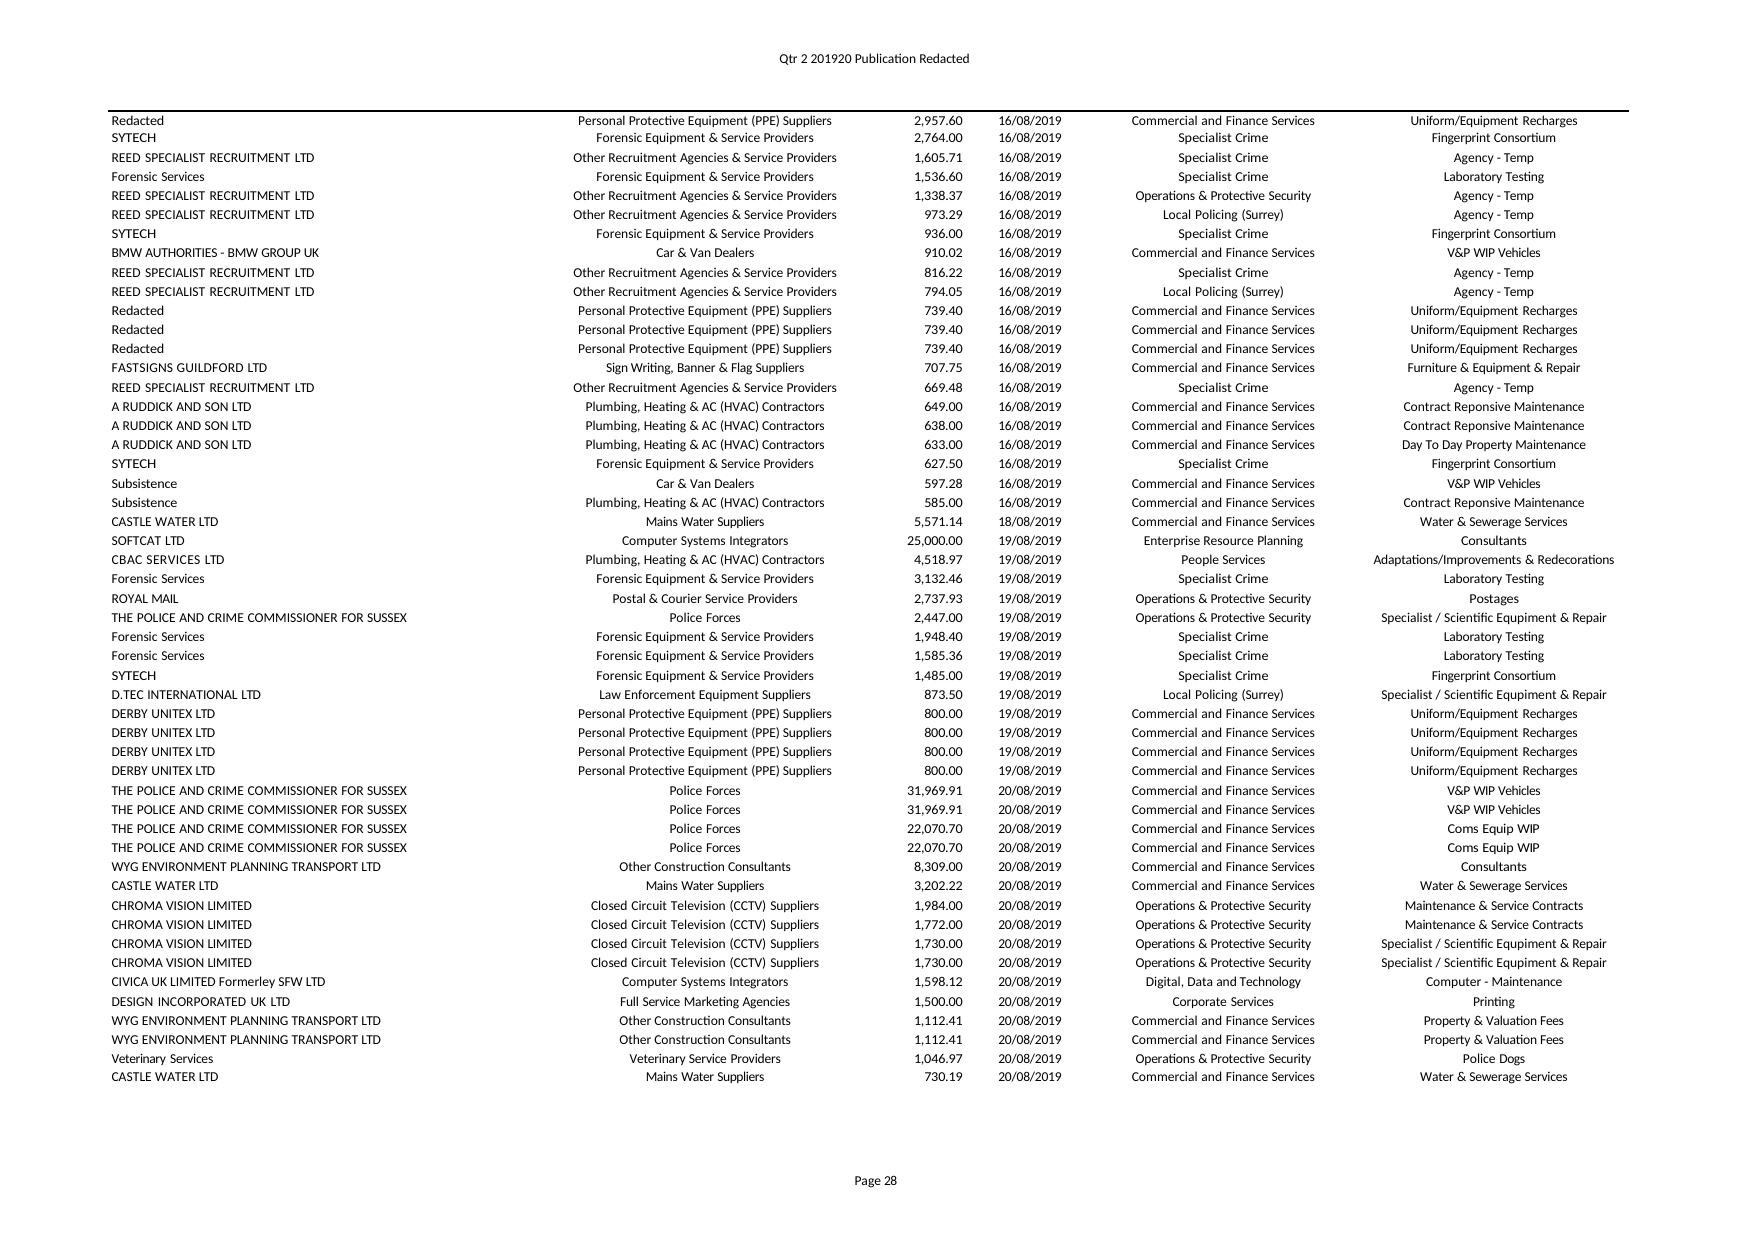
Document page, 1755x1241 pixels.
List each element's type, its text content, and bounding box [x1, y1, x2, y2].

table_cell Forensic Equipment & Service Providers [548, 666, 860, 685]
table_cell 873.50 [860, 685, 969, 704]
table_cell Contract Reponsive Maintenance [1359, 417, 1629, 436]
table_cell 669.48 [860, 378, 969, 397]
table_cell 16/08/2019 [969, 417, 1088, 436]
table_cell A RUDDICK AND SON LTD [108, 436, 547, 455]
table_cell 19/08/2019 [969, 628, 1088, 647]
table_cell Commercial and Finance Services [1088, 1031, 1359, 1050]
table_cell 2,764.00 [860, 129, 969, 148]
table_cell 20/08/2019 [969, 877, 1088, 896]
table_cell 800.00 [860, 724, 969, 743]
table_cell Specialist Crime [1088, 378, 1359, 397]
table_cell Local Policing (Surrey) [1088, 685, 1359, 704]
table_cell Commercial and Finance Services [1088, 340, 1359, 359]
table_cell 20/08/2019 [969, 1069, 1088, 1087]
table_cell Agency - Temp [1359, 206, 1629, 225]
table_cell Sign Writing, Banner & Flag Suppliers [548, 359, 860, 378]
table_cell 816.22 [860, 263, 969, 282]
table_cell 19/08/2019 [969, 551, 1088, 570]
table_cell 19/08/2019 [969, 609, 1088, 628]
table_cell Uniform/Equipment Recharges [1359, 762, 1629, 781]
table_cell Other Recruitment Agencies & Service Providers [548, 187, 860, 206]
table_cell Specialist Crime [1088, 148, 1359, 167]
table_cell Plumbing, Heating & AC (HVAC) Contractors [548, 494, 860, 513]
table_cell Car & Van Dealers [548, 474, 860, 493]
table_cell Personal Protective Equipment (PPE) Suppliers [548, 743, 860, 762]
table_cell 730.19 [860, 1069, 969, 1087]
table_cell CIVICA UK LIMITED Formerley SFW LTD [108, 973, 547, 992]
table_cell Computer Systems Integrators [548, 973, 860, 992]
table_cell 20/08/2019 [969, 800, 1088, 819]
table_cell Redacted [108, 112, 547, 129]
table_cell Fingerprint Consortium [1359, 666, 1629, 685]
table_cell Police Forces [548, 839, 860, 858]
table_cell Coms Equip WIP [1359, 839, 1629, 858]
table_cell 638.00 [860, 417, 969, 436]
table_cell Plumbing, Heating & AC (HVAC) Contractors [548, 417, 860, 436]
table_cell Uniform/Equipment Recharges [1359, 340, 1629, 359]
table_cell Agency - Temp [1359, 263, 1629, 282]
table_cell Forensic Services [108, 570, 547, 589]
table_cell 20/08/2019 [969, 915, 1088, 934]
table_cell Uniform/Equipment Recharges [1359, 705, 1629, 724]
table_cell 20/08/2019 [969, 954, 1088, 973]
table_cell Computer Systems Integrators [548, 532, 860, 551]
table_cell 2,737.93 [860, 589, 969, 608]
table_cell Operations & Protective Security [1088, 1050, 1359, 1069]
table_cell Commercial and Finance Services [1088, 858, 1359, 877]
table_cell 739.40 [860, 302, 969, 321]
table_cell Water & Sewerage Services [1359, 1069, 1629, 1087]
table_cell Subsistence [108, 494, 547, 513]
table_cell Forensic Equipment & Service Providers [548, 455, 860, 474]
table_cell 19/08/2019 [969, 532, 1088, 551]
table_cell SYTECH [108, 455, 547, 474]
table_cell Commercial and Finance Services [1088, 302, 1359, 321]
table_cell Redacted [108, 340, 547, 359]
table_cell REED SPECIALIST RECRUITMENT LTD [108, 206, 547, 225]
table_cell Plumbing, Heating & AC (HVAC) Contractors [548, 398, 860, 417]
table_cell 19/08/2019 [969, 666, 1088, 685]
table_cell 19/08/2019 [969, 589, 1088, 608]
table_cell Commercial and Finance Services [1088, 244, 1359, 263]
table_cell 19/08/2019 [969, 743, 1088, 762]
table_cell Police Forces [548, 609, 860, 628]
table_cell A RUDDICK AND SON LTD [108, 398, 547, 417]
table_cell 16/08/2019 [969, 494, 1088, 513]
table_cell Subsistence [108, 474, 547, 493]
table_cell Water & Sewerage Services [1359, 513, 1629, 532]
table_cell 16/08/2019 [969, 129, 1088, 148]
table_cell Forensic Services [108, 168, 547, 187]
table_cell Coms Equip WIP [1359, 820, 1629, 839]
table_cell 16/08/2019 [969, 340, 1088, 359]
table_cell Personal Protective Equipment (PPE) Suppliers [548, 724, 860, 743]
table_cell Commercial and Finance Services [1088, 513, 1359, 532]
table_cell Specialist Crime [1088, 628, 1359, 647]
table_cell Commercial and Finance Services [1088, 321, 1359, 340]
table_cell DESIGN INCORPORATED UK LTD [108, 992, 547, 1011]
table_cell Laboratory Testing [1359, 570, 1629, 589]
table_cell 22,070.70 [860, 820, 969, 839]
table_cell 8,309.00 [860, 858, 969, 877]
table_cell Police Forces [548, 781, 860, 800]
table_cell SYTECH [108, 129, 547, 148]
table_cell Maintenance & Service Contracts [1359, 896, 1629, 915]
table_cell 1,500.00 [860, 992, 969, 1011]
table_cell 1,536.60 [860, 168, 969, 187]
table_cell 585.00 [860, 494, 969, 513]
table_cell 1,598.12 [860, 973, 969, 992]
table_cell Commercial and Finance Services [1088, 820, 1359, 839]
table_cell Specialist Crime [1088, 263, 1359, 282]
table_cell Specialist Crime [1088, 168, 1359, 187]
table_cell Commercial and Finance Services [1088, 417, 1359, 436]
table_cell Postal & Courier Service Providers [548, 589, 860, 608]
table_cell 16/08/2019 [969, 168, 1088, 187]
table_cell Maintenance & Service Contracts [1359, 915, 1629, 934]
table_cell THE POLICE AND CRIME COMMISSIONER FOR SUSSEX [108, 781, 547, 800]
table_cell Adaptations/Improvements & Redecorations [1359, 551, 1629, 570]
table_cell 16/08/2019 [969, 283, 1088, 302]
table_cell Operations & Protective Security [1088, 609, 1359, 628]
table_cell 16/08/2019 [969, 112, 1088, 129]
table_cell Mains Water Suppliers [548, 877, 860, 896]
table_cell 16/08/2019 [969, 378, 1088, 397]
table_cell Uniform/Equipment Recharges [1359, 321, 1629, 340]
table_cell 1,772.00 [860, 915, 969, 934]
table_cell 707.75 [860, 359, 969, 378]
table_cell 649.00 [860, 398, 969, 417]
table_cell REED SPECIALIST RECRUITMENT LTD [108, 283, 547, 302]
table_cell FASTSIGNS GUILDFORD LTD [108, 359, 547, 378]
table_cell 1,112.41 [860, 1031, 969, 1050]
table_cell Car & Van Dealers [548, 244, 860, 263]
table_cell Personal Protective Equipment (PPE) Suppliers [548, 340, 860, 359]
table_cell 16/08/2019 [969, 436, 1088, 455]
table_cell Commercial and Finance Services [1088, 1011, 1359, 1031]
table_cell Fingerprint Consortium [1359, 225, 1629, 244]
table_cell 16/08/2019 [969, 225, 1088, 244]
table_cell 633.00 [860, 436, 969, 455]
table_cell Laboratory Testing [1359, 168, 1629, 187]
table_cell Plumbing, Heating & AC (HVAC) Contractors [548, 551, 860, 570]
table_cell SYTECH [108, 666, 547, 685]
table_cell Personal Protective Equipment (PPE) Suppliers [548, 321, 860, 340]
table_cell 1,338.37 [860, 187, 969, 206]
table_cell Uniform/Equipment Recharges [1359, 302, 1629, 321]
table_cell Forensic Equipment & Service Providers [548, 570, 860, 589]
table_cell 1,984.00 [860, 896, 969, 915]
table_cell CHROMA VISION LIMITED [108, 915, 547, 934]
table_cell CBAC SERVICES LTD [108, 551, 547, 570]
table_cell 936.00 [860, 225, 969, 244]
table_cell Agency - Temp [1359, 378, 1629, 397]
table_cell Other Construction Consultants [548, 1011, 860, 1031]
table_cell THE POLICE AND CRIME COMMISSIONER FOR SUSSEX [108, 609, 547, 628]
table_cell 2,447.00 [860, 609, 969, 628]
table_cell Commercial and Finance Services [1088, 724, 1359, 743]
table_cell Uniform/Equipment Recharges [1359, 743, 1629, 762]
table_cell Specialist Crime [1088, 225, 1359, 244]
table_cell 1,046.97 [860, 1050, 969, 1069]
table_cell Commercial and Finance Services [1088, 1069, 1359, 1087]
table_cell Commercial and Finance Services [1088, 494, 1359, 513]
table_cell 1,585.36 [860, 647, 969, 666]
table_cell Commercial and Finance Services [1088, 800, 1359, 819]
table_cell BMW AUTHORITIES - BMW GROUP UK [108, 244, 547, 263]
table_cell 20/08/2019 [969, 781, 1088, 800]
table_cell Personal Protective Equipment (PPE) Suppliers [548, 705, 860, 724]
table_cell Consultants [1359, 858, 1629, 877]
table_cell Forensic Equipment & Service Providers [548, 647, 860, 666]
table_cell 794.05 [860, 283, 969, 302]
table_cell Operations & Protective Security [1088, 954, 1359, 973]
table_cell 1,730.00 [860, 954, 969, 973]
table_cell 16/08/2019 [969, 302, 1088, 321]
table_cell 16/08/2019 [969, 148, 1088, 167]
table_cell Other Recruitment Agencies & Service Providers [548, 206, 860, 225]
table_cell THE POLICE AND CRIME COMMISSIONER FOR SUSSEX [108, 820, 547, 839]
table_cell REED SPECIALIST RECRUITMENT LTD [108, 148, 547, 167]
table_cell THE POLICE AND CRIME COMMISSIONER FOR SUSSEX [108, 839, 547, 858]
table_cell 4,518.97 [860, 551, 969, 570]
table_cell 973.29 [860, 206, 969, 225]
table_cell Water & Sewerage Services [1359, 877, 1629, 896]
table_cell Veterinary Service Providers [548, 1050, 860, 1069]
table_cell 25,000.00 [860, 532, 969, 551]
table_cell 739.40 [860, 340, 969, 359]
table_cell DERBY UNITEX LTD [108, 724, 547, 743]
table_cell 16/08/2019 [969, 263, 1088, 282]
table_cell 2,957.60 [860, 112, 969, 129]
table_cell Specialist Crime [1088, 455, 1359, 474]
table_cell Specialist / Scientific Equpiment & Repair [1359, 609, 1629, 628]
table_cell Enterprise Resource Planning [1088, 532, 1359, 551]
table_cell Redacted [108, 302, 547, 321]
table_cell 800.00 [860, 762, 969, 781]
table_cell Forensic Equipment & Service Providers [548, 129, 860, 148]
table_cell Specialist Crime [1088, 570, 1359, 589]
table_cell Operations & Protective Security [1088, 935, 1359, 954]
table_cell 16/08/2019 [969, 474, 1088, 493]
table_cell Furniture & Equipment & Repair [1359, 359, 1629, 378]
table_cell 1,605.71 [860, 148, 969, 167]
table_cell V&P WIP Vehicles [1359, 781, 1629, 800]
table_cell Specialist / Scientific Equpiment & Repair [1359, 954, 1629, 973]
table_cell 5,571.14 [860, 513, 969, 532]
table_cell Police Forces [548, 800, 860, 819]
table_cell DERBY UNITEX LTD [108, 743, 547, 762]
table_cell Specialist / Scientific Equpiment & Repair [1359, 935, 1629, 954]
table_cell 800.00 [860, 743, 969, 762]
table_cell Commercial and Finance Services [1088, 359, 1359, 378]
table_cell Other Recruitment Agencies & Service Providers [548, 283, 860, 302]
table_cell Commercial and Finance Services [1088, 743, 1359, 762]
table_cell 31,969.91 [860, 781, 969, 800]
table_cell People Services [1088, 551, 1359, 570]
table_cell Day To Day Property Maintenance [1359, 436, 1629, 455]
table_cell Redacted [108, 321, 547, 340]
table_cell V&P WIP Vehicles [1359, 244, 1629, 263]
table_cell Commercial and Finance Services [1088, 474, 1359, 493]
table_cell 20/08/2019 [969, 973, 1088, 992]
table_cell Property & Valuation Fees [1359, 1011, 1629, 1031]
table_cell 1,948.40 [860, 628, 969, 647]
table_cell 627.50 [860, 455, 969, 474]
table_cell 19/08/2019 [969, 570, 1088, 589]
table_cell Personal Protective Equipment (PPE) Suppliers [548, 302, 860, 321]
table_cell 18/08/2019 [969, 513, 1088, 532]
table_cell Commercial and Finance Services [1088, 781, 1359, 800]
table_cell Forensic Equipment & Service Providers [548, 168, 860, 187]
table_cell 20/08/2019 [969, 935, 1088, 954]
table_cell Local Policing (Surrey) [1088, 283, 1359, 302]
table_cell REED SPECIALIST RECRUITMENT LTD [108, 378, 547, 397]
table_cell Other Recruitment Agencies & Service Providers [548, 263, 860, 282]
table_cell REED SPECIALIST RECRUITMENT LTD [108, 187, 547, 206]
table_cell REED SPECIALIST RECRUITMENT LTD [108, 263, 547, 282]
table_cell DERBY UNITEX LTD [108, 705, 547, 724]
table_cell Closed Circuit Television (CCTV) Suppliers [548, 935, 860, 954]
table_cell Forensic Equipment & Service Providers [548, 628, 860, 647]
table_cell Fingerprint Consortium [1359, 455, 1629, 474]
table_cell WYG ENVIRONMENT PLANNING TRANSPORT LTD [108, 1031, 547, 1050]
table_cell Digital, Data and Technology [1088, 973, 1359, 992]
table_cell WYG ENVIRONMENT PLANNING TRANSPORT LTD [108, 1011, 547, 1031]
table_cell 19/08/2019 [969, 685, 1088, 704]
table_cell Agency - Temp [1359, 187, 1629, 206]
table_cell Specialist Crime [1088, 647, 1359, 666]
table_cell Police Dogs [1359, 1050, 1629, 1069]
table_cell Computer - Maintenance [1359, 973, 1629, 992]
table_cell CHROMA VISION LIMITED [108, 954, 547, 973]
table_cell Agency - Temp [1359, 148, 1629, 167]
table_cell Mains Water Suppliers [548, 513, 860, 532]
table_cell 31,969.91 [860, 800, 969, 819]
table_cell Consultants [1359, 532, 1629, 551]
table_cell Operations & Protective Security [1088, 187, 1359, 206]
table_cell 20/08/2019 [969, 1011, 1088, 1031]
table_cell Other Recruitment Agencies & Service Providers [548, 378, 860, 397]
table_cell Veterinary Services [108, 1050, 547, 1069]
table_cell 20/08/2019 [969, 1031, 1088, 1050]
table_cell 16/08/2019 [969, 398, 1088, 417]
table_cell Specialist Crime [1088, 666, 1359, 685]
table_cell Plumbing, Heating & AC (HVAC) Contractors [548, 436, 860, 455]
table_cell Commercial and Finance Services [1088, 398, 1359, 417]
table_cell 1,112.41 [860, 1011, 969, 1031]
table_cell Closed Circuit Television (CCTV) Suppliers [548, 915, 860, 934]
table_cell Commercial and Finance Services [1088, 877, 1359, 896]
table_cell Operations & Protective Security [1088, 896, 1359, 915]
table_cell Laboratory Testing [1359, 628, 1629, 647]
table_cell Laboratory Testing [1359, 647, 1629, 666]
table_cell Commercial and Finance Services [1088, 762, 1359, 781]
table_cell 16/08/2019 [969, 455, 1088, 474]
table_cell Printing [1359, 992, 1629, 1011]
table_cell 739.40 [860, 321, 969, 340]
table_cell 19/08/2019 [969, 762, 1088, 781]
table_cell Other Construction Consultants [548, 1031, 860, 1050]
table_cell 16/08/2019 [969, 244, 1088, 263]
table_cell Personal Protective Equipment (PPE) Suppliers [548, 112, 860, 129]
table_cell CASTLE WATER LTD [108, 1069, 547, 1087]
table_cell Operations & Protective Security [1088, 589, 1359, 608]
table_cell 19/08/2019 [969, 705, 1088, 724]
table_cell 800.00 [860, 705, 969, 724]
table_cell Contract Reponsive Maintenance [1359, 494, 1629, 513]
table_cell 22,070.70 [860, 839, 969, 858]
table_cell CHROMA VISION LIMITED [108, 896, 547, 915]
table_cell Corporate Services [1088, 992, 1359, 1011]
table_cell 20/08/2019 [969, 820, 1088, 839]
table_cell Specialist Crime [1088, 129, 1359, 148]
table_cell Specialist / Scientific Equpiment & Repair [1359, 685, 1629, 704]
table_cell Property & Valuation Fees [1359, 1031, 1629, 1050]
table_cell Commercial and Finance Services [1088, 839, 1359, 858]
table_cell CHROMA VISION LIMITED [108, 935, 547, 954]
table_cell V&P WIP Vehicles [1359, 800, 1629, 819]
table_cell Other Recruitment Agencies & Service Providers [548, 148, 860, 167]
table_cell D.TEC INTERNATIONAL LTD [108, 685, 547, 704]
table_cell 16/08/2019 [969, 187, 1088, 206]
table_cell WYG ENVIRONMENT PLANNING TRANSPORT LTD [108, 858, 547, 877]
table_cell 20/08/2019 [969, 992, 1088, 1011]
table_cell Full Service Marketing Agencies [548, 992, 860, 1011]
table_cell A RUDDICK AND SON LTD [108, 417, 547, 436]
table_cell 19/08/2019 [969, 647, 1088, 666]
table_cell THE POLICE AND CRIME COMMISSIONER FOR SUSSEX [108, 800, 547, 819]
table_cell Commercial and Finance Services [1088, 112, 1359, 129]
table_cell 597.28 [860, 474, 969, 493]
table_cell ROYAL MAIL [108, 589, 547, 608]
table_cell 910.02 [860, 244, 969, 263]
table_cell Forensic Equipment & Service Providers [548, 225, 860, 244]
table_cell 20/08/2019 [969, 858, 1088, 877]
table_cell Law Enforcement Equipment Suppliers [548, 685, 860, 704]
table_cell Closed Circuit Television (CCTV) Suppliers [548, 954, 860, 973]
table_cell CASTLE WATER LTD [108, 877, 547, 896]
table_cell Police Forces [548, 820, 860, 839]
table_cell Closed Circuit Television (CCTV) Suppliers [548, 896, 860, 915]
table_cell Mains Water Suppliers [548, 1069, 860, 1087]
table_cell 16/08/2019 [969, 206, 1088, 225]
table_cell Commercial and Finance Services [1088, 705, 1359, 724]
table_cell Fingerprint Consortium [1359, 129, 1629, 148]
table_cell Agency - Temp [1359, 283, 1629, 302]
table_cell Forensic Services [108, 628, 547, 647]
table_cell Contract Reponsive Maintenance [1359, 398, 1629, 417]
table_cell SOFTCAT LTD [108, 532, 547, 551]
table_cell CASTLE WATER LTD [108, 513, 547, 532]
table_cell Postages [1359, 589, 1629, 608]
table_cell 3,132.46 [860, 570, 969, 589]
table_cell 3,202.22 [860, 877, 969, 896]
table_cell 20/08/2019 [969, 896, 1088, 915]
table_cell 16/08/2019 [969, 321, 1088, 340]
table_cell Operations & Protective Security [1088, 915, 1359, 934]
table_cell Other Construction Consultants [548, 858, 860, 877]
table_cell 1,730.00 [860, 935, 969, 954]
table_cell 20/08/2019 [969, 839, 1088, 858]
table_cell DERBY UNITEX LTD [108, 762, 547, 781]
table_cell 19/08/2019 [969, 724, 1088, 743]
table_cell SYTECH [108, 225, 547, 244]
table_cell V&P WIP Vehicles [1359, 474, 1629, 493]
table_cell Commercial and Finance Services [1088, 436, 1359, 455]
table_cell Uniform/Equipment Recharges [1359, 112, 1629, 129]
table_cell Forensic Services [108, 647, 547, 666]
table_cell 16/08/2019 [969, 359, 1088, 378]
table_cell Local Policing (Surrey) [1088, 206, 1359, 225]
table_cell 1,485.00 [860, 666, 969, 685]
table_cell 20/08/2019 [969, 1050, 1088, 1069]
table_cell Uniform/Equipment Recharges [1359, 724, 1629, 743]
table_cell Personal Protective Equipment (PPE) Suppliers [548, 762, 860, 781]
